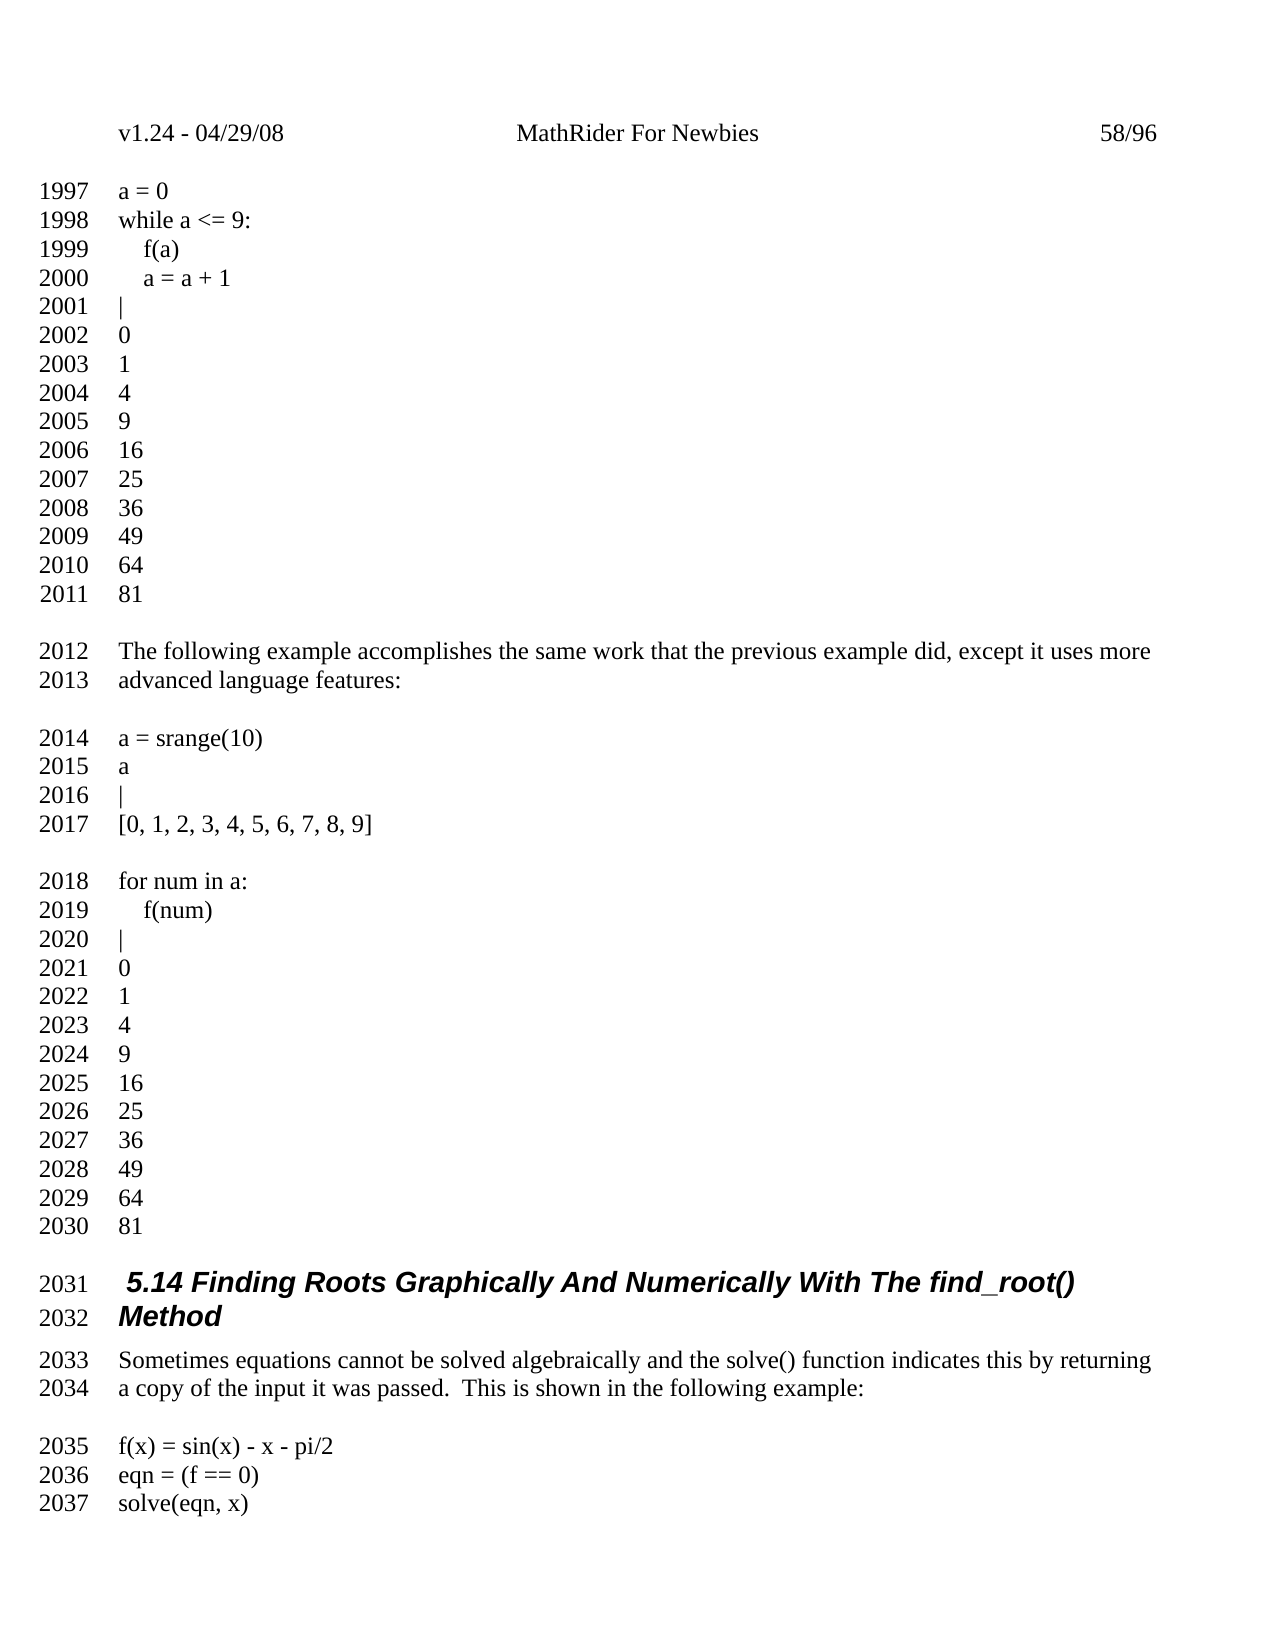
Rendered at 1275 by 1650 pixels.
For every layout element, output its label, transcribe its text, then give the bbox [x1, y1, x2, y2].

text 4 [118, 1010, 1157, 1039]
text | [118, 924, 1157, 953]
text 49 [118, 521, 1157, 550]
text 36 [118, 493, 1157, 521]
text 0 [118, 320, 1157, 349]
subtitle 5.14 Finding Roots Graphically And Numerically With The find_root() Method [118, 1265, 1157, 1332]
text 9 [118, 406, 1157, 435]
text while a <= 9: [118, 205, 1157, 234]
text 4 [118, 378, 1157, 406]
text 25 [118, 464, 1157, 493]
text a = a + 1 [118, 263, 1157, 291]
text a [118, 751, 1157, 780]
text The following example accomplishes the same work that the previous example did, except it uses more advanced language features: [118, 636, 1157, 694]
text 16 [118, 435, 1157, 464]
text | [118, 291, 1157, 320]
text f(a) [118, 234, 1157, 263]
text 0 [118, 953, 1157, 981]
text f(num) [118, 895, 1157, 924]
text 9 [118, 1039, 1157, 1068]
text 1 [118, 349, 1157, 378]
text 81 [118, 579, 1157, 608]
text 64 [118, 1183, 1157, 1211]
text for num in a: [118, 866, 1157, 895]
text [0, 1, 2, 3, 4, 5, 6, 7, 8, 9] [118, 809, 1157, 838]
text solve(eqn, x) [118, 1488, 1157, 1517]
text 25 [118, 1096, 1157, 1125]
text Sometimes equations cannot be solved algebraically and the solve() function indicates this by returning a copy of the input it was passed. This is shown in the following example: [118, 1345, 1157, 1402]
text a = 0 [118, 176, 1157, 205]
text a = srange(10) [118, 723, 1157, 751]
text 1 [118, 981, 1157, 1010]
text eqn = (f == 0) [118, 1460, 1157, 1488]
text 16 [118, 1068, 1157, 1096]
text | [118, 780, 1157, 809]
text 49 [118, 1154, 1157, 1183]
text 81 [118, 1211, 1157, 1240]
text 64 [118, 550, 1157, 579]
text 36 [118, 1125, 1157, 1154]
text f(x) = sin(x) - x - pi/2 [118, 1431, 1157, 1460]
